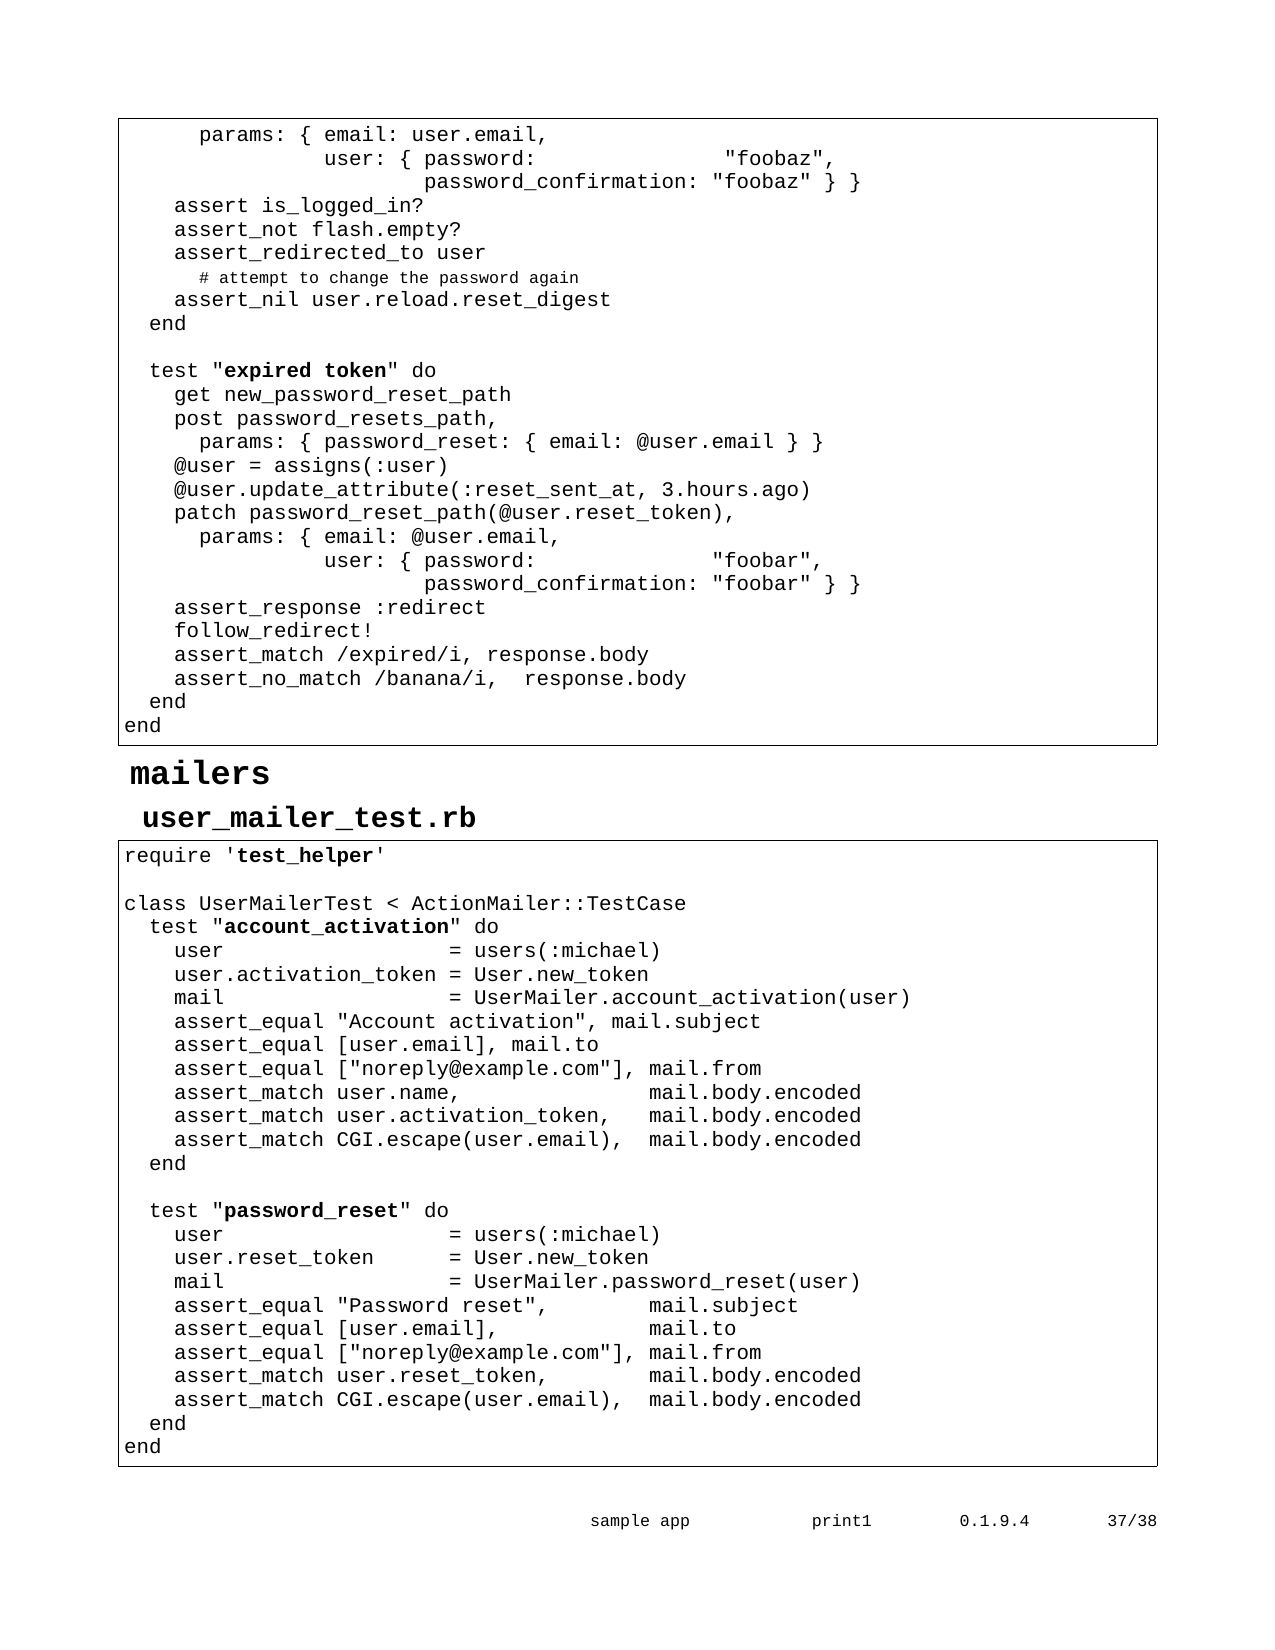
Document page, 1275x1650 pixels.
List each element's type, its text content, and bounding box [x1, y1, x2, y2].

subtitle user_mailer_test.rb [142, 803, 1157, 837]
table_header require 'test_helper' class UserMailerTest < ActionMailer::TestCase test "account_activation" do user = users(:michael) user.activation_token = User.new_token mail = UserMailer.account_activation(user) assert_equal "Account activation", mail.subject assert_equal [user.email], mail.to assert_equal ["noreply@example.com"], mail.from assert_match user.name, mail.body.encoded assert_match user.activation_token, mail.body.encoded assert_match CGI.escape(user.email), mail.body.encoded end test "password_reset" do user = users(:michael) user.reset_token = User.new_token mail = UserMailer.password_reset(user) assert_equal "Password reset", mail.subject assert_equal [user.email], mail.to assert_equal ["noreply@example.com"], mail.from assert_match user.reset_token, mail.body.encoded assert_match CGI.escape(user.email), mail.body.encoded end end [119, 841, 1157, 1466]
table_header params: { email: user.email, user: { password: "foobaz", password_confirmation: "foobaz" } } assert is_logged_in? assert_not flash.empty? assert_redirected_to user # attempt to change the password again assert_nil user.reload.reset_digest end test "expired token" do get new_password_reset_path post password_resets_path, params: { password_reset: { email: @user.email } } @user = assigns(:user) @user.update_attribute(:reset_sent_at, 3.hours.ago) patch password_reset_path(@user.reset_token), params: { email: @user.email, user: { password: "foobar", password_confirmation: "foobar" } } assert_response :redirect follow_redirect! assert_match /expired/i, response.body assert_no_match /banana/i, response.body end end [119, 119, 1157, 744]
subtitle mailers [130, 756, 1157, 794]
